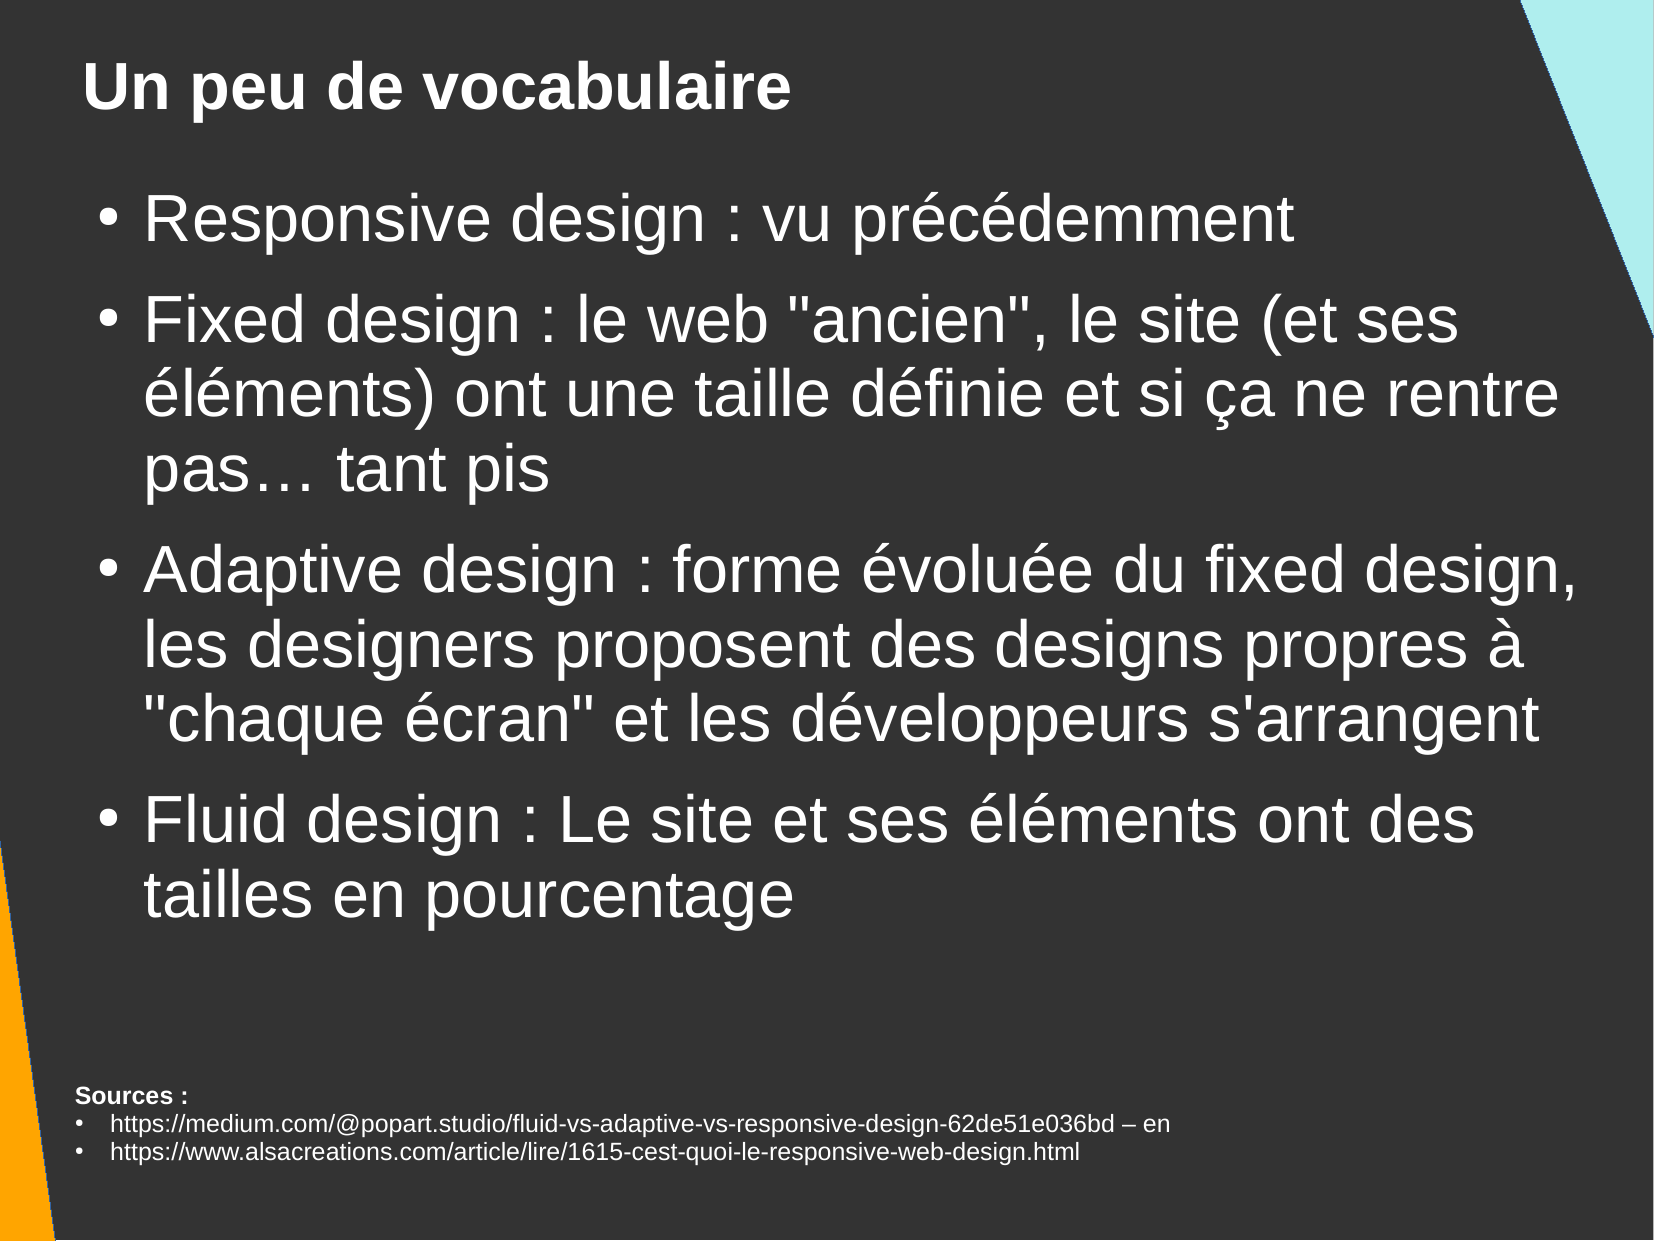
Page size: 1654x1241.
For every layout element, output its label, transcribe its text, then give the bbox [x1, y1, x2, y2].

text_box [0, 840, 56, 1241]
title Un peu de vocabulaire [82, 49, 1571, 152]
text_box Sources : https://medium.com/@popart.studio/fluid-vs-adaptive-vs-responsive-design-62de51e036bd – en https://www.alsacreations.com/article/lire/1615-cest-quoi-le-responsive-web-design.html [60, 1074, 1546, 1241]
list Responsive design : vu précédemment Fixed design : le web "ancien", le site (et ses éléments) ont une taille définie et si ça ne rentre pas… tant pis Adaptive design : forme évoluée du fixed design, les designers proposent des designs propres à "chaque écran" et les développeurs s'arrangent Fluid design : Le site et ses éléments ont des tailles en pourcentage [80, 180, 1605, 981]
text_box [1520, 0, 1654, 338]
